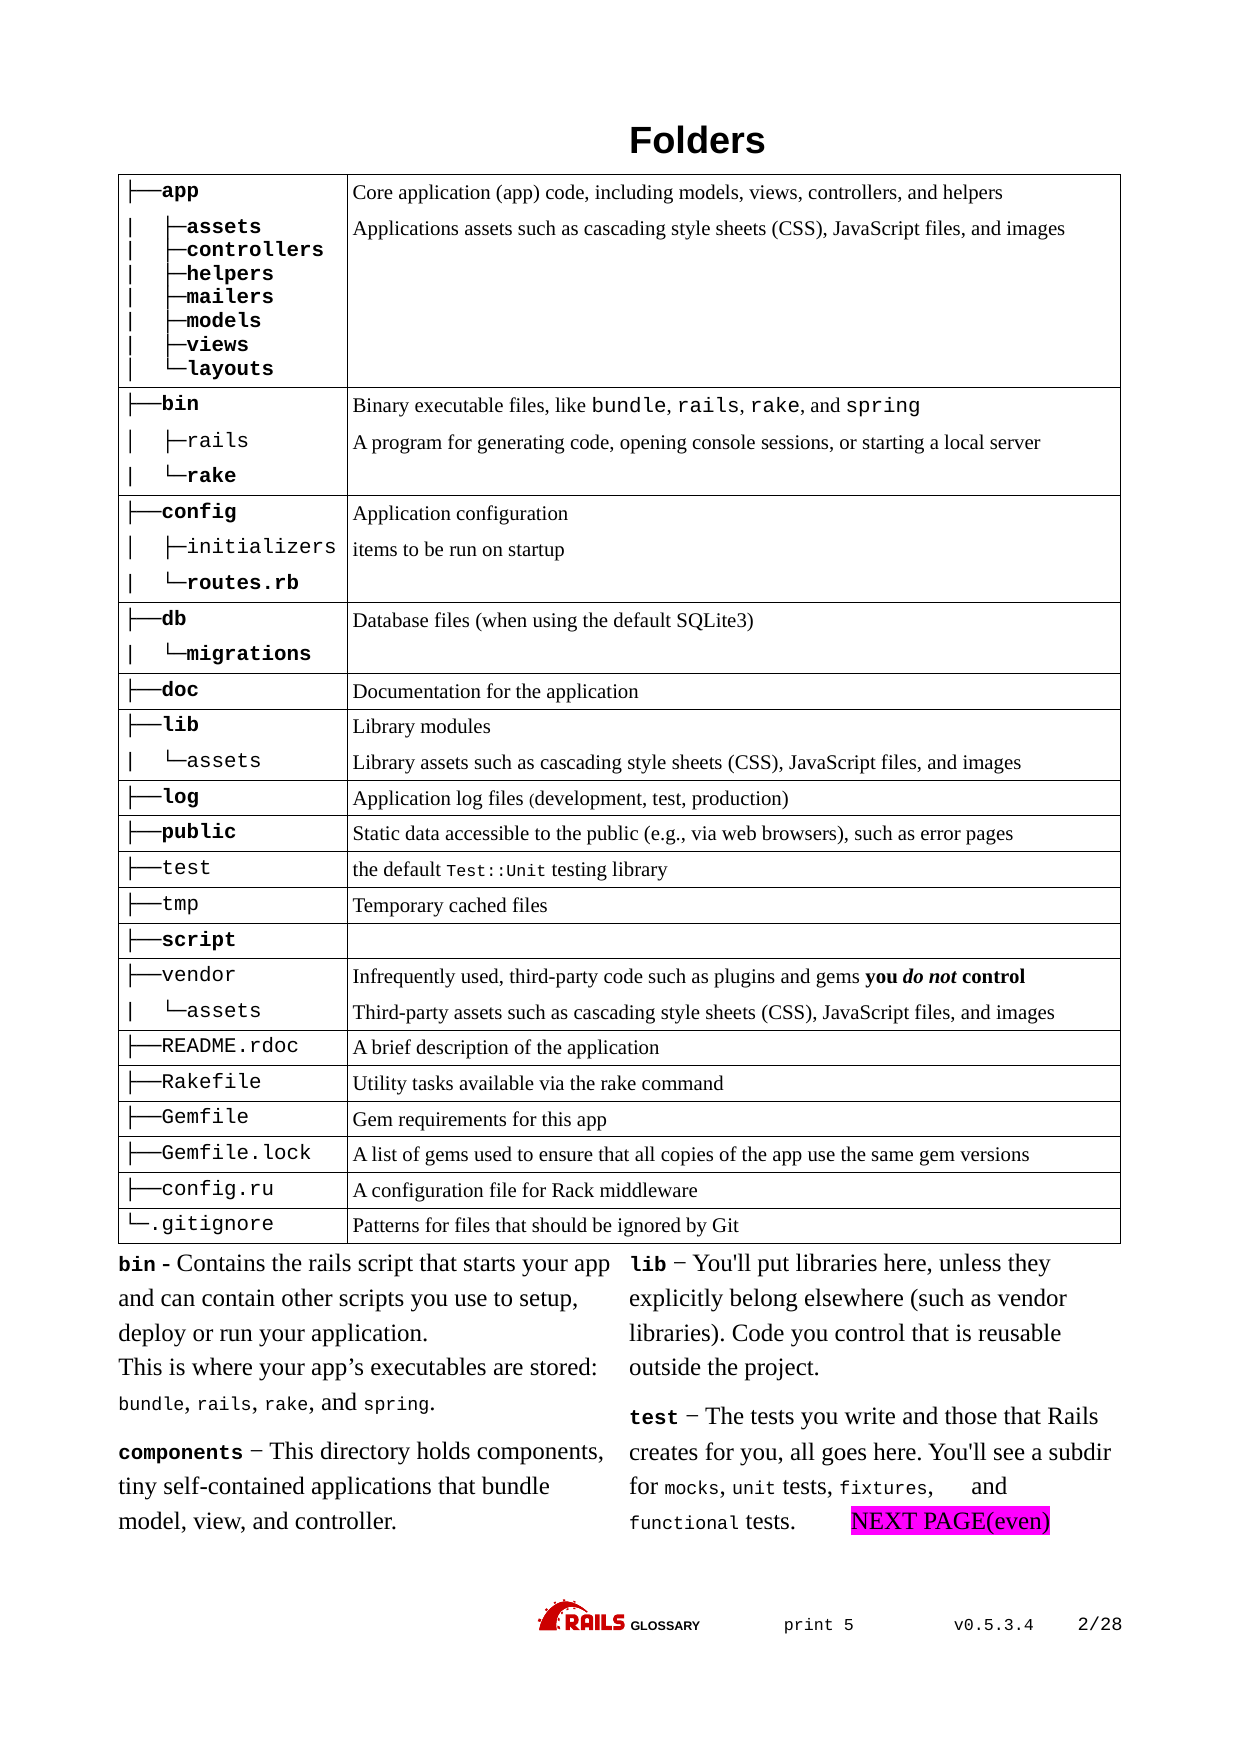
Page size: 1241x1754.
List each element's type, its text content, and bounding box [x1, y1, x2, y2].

table_cell │ ├─initializers [119, 531, 347, 566]
table_cell A list of gems used to ensure that all copies of the app use the same gem versions [348, 1137, 1120, 1172]
table_cell ├──lib [119, 710, 347, 744]
table_cell ├──doc [119, 674, 347, 709]
table_cell Application configuration [348, 496, 1120, 531]
table_cell ├──bin [119, 388, 347, 424]
table_cell Library modules [348, 710, 1120, 744]
table_cell [348, 566, 1120, 602]
table_cell ├──Gemfile [119, 1102, 347, 1136]
text bin - Contains the rails script that starts your app and can contain other scripts you use to setup, deploy or run your application. This is where your app’s executables are stored: bundle, rails, rake, and spring. [118, 1248, 611, 1416]
table_cell | └─assets [119, 994, 347, 1029]
table_cell Binary executable files, like bundle, rails, rake, and spring [348, 388, 1120, 424]
table_cell ├──Rakefile [119, 1066, 347, 1101]
table_cell Third-party assets such as cascading style sheets (CSS), JavaScript files, and images [348, 994, 1120, 1029]
table_cell Application log files (development, test, production) [348, 781, 1120, 815]
table_cell [348, 460, 1120, 495]
table_cell A program for generating code, opening console sessions, or starting a local server [348, 424, 1120, 460]
table_cell ├──public [119, 816, 347, 851]
table_cell A configuration file for Rack middleware [348, 1173, 1120, 1208]
table_cell Static data accessible to the public (e.g., via web browsers), such as error pages [348, 816, 1120, 851]
table_cell | └─migrations [119, 638, 347, 673]
subtitle Folders [629, 118, 1122, 162]
table_cell Gem requirements for this app [348, 1102, 1120, 1136]
table_cell ├──tmp [119, 888, 347, 923]
table_cell Patterns for files that should be ignored by Git [348, 1209, 1120, 1243]
table_cell └─.gitignore [119, 1209, 347, 1243]
table_cell the default Test::Unit testing library [348, 852, 1120, 887]
table_cell items to be run on startup [348, 531, 1120, 566]
table_cell ├──test [119, 852, 347, 887]
text components − This directory holds components, tiny self-contained applications that bundle model, view, and controller. [118, 1436, 611, 1535]
table_cell Documentation for the application [348, 674, 1120, 709]
table_header ├──app [119, 175, 347, 210]
table_cell | └─routes.rb [119, 566, 347, 602]
table_cell Library assets such as cascading style sheets (CSS), JavaScript files, and images [348, 744, 1120, 780]
table_cell ├──vendor [119, 959, 347, 994]
table_cell | └─assets [119, 744, 347, 780]
table_cell ├──log [119, 781, 347, 815]
table_cell | ├─assets | ├─controllers | ├─helpers | ├─mailers | ├─models | ├─views │ └─layouts [119, 210, 347, 387]
table_header Core application (app) code, including models, views, controllers, and helpers [348, 175, 1120, 210]
table_cell Applications assets such as cascading style sheets (CSS), JavaScript files, and images [348, 210, 1120, 387]
table_cell Temporary cached files [348, 888, 1120, 923]
table_cell Infrequently used, third-party code such as plugins and gems you do not control [348, 959, 1120, 994]
table_cell [348, 924, 1120, 958]
table_cell │ ├─rails [119, 424, 347, 460]
table_cell ├──script [119, 924, 347, 958]
table_cell ├──db [119, 603, 347, 637]
table_cell [348, 638, 1120, 673]
text lib − You'll put libraries here, unless they explicitly belong elsewhere (such as vendor libraries). Code you control that is reusable outside the project. [629, 1248, 1122, 1381]
table_cell ├──config.ru [119, 1173, 347, 1208]
text test − The tests you write and those that Rails creates for you, all goes here. You'll see a subdir for mocks, unit tests, fixtures, and functional tests. NEXT PAGE(even) [629, 1401, 1122, 1535]
table_cell | └─rake [119, 460, 347, 495]
table_cell ├──config [119, 496, 347, 531]
table_cell Database files (when using the default SQLite3) [348, 603, 1120, 637]
table_cell A brief description of the application [348, 1031, 1120, 1065]
table_cell ├──README.rdoc [119, 1031, 347, 1065]
table_cell ├──Gemfile.lock [119, 1137, 347, 1172]
table_cell Utility tasks available via the rake command [348, 1066, 1120, 1101]
